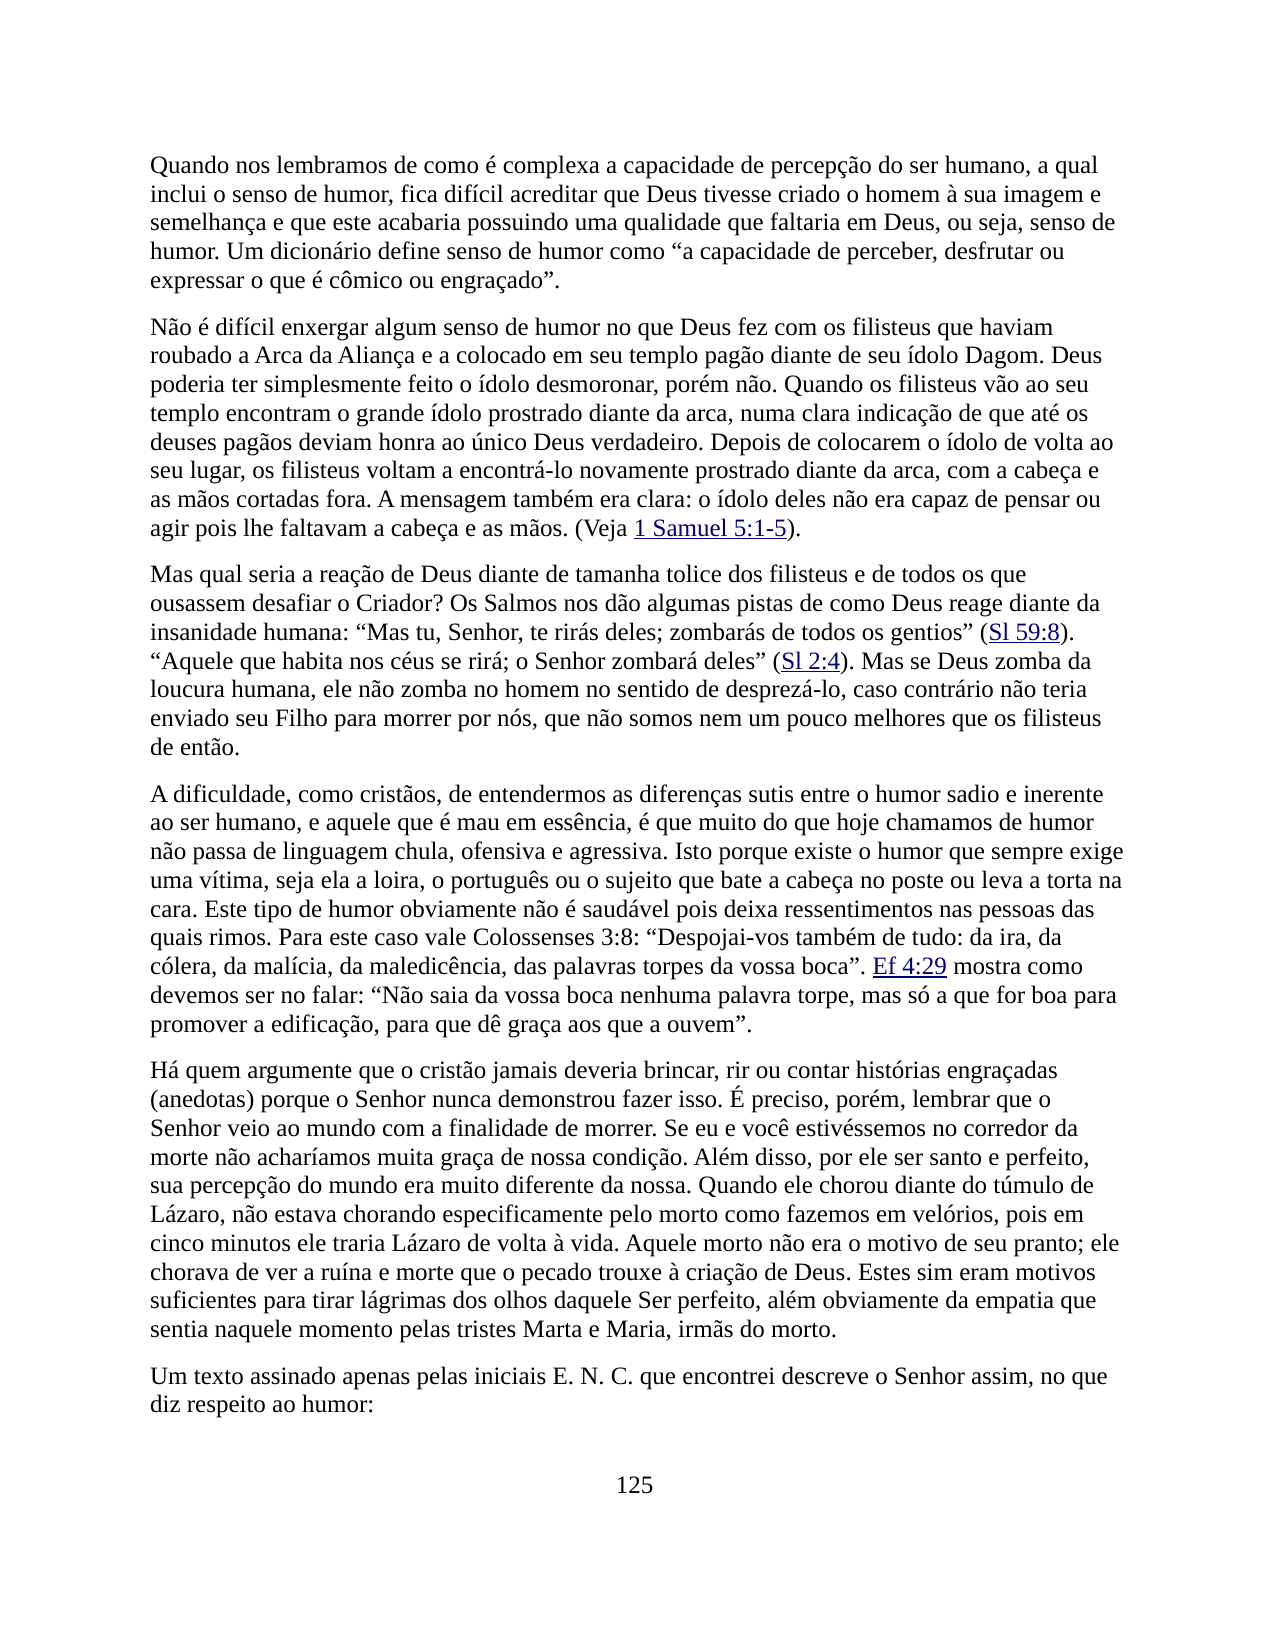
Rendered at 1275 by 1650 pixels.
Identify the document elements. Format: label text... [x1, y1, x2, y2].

text Há quem argumente que o cristão jamais deveria brincar, rir ou contar histórias engraçadas (anedotas) porque o Senhor nunca demonstrou fazer isso. É preciso, porém, lembrar que o Senhor veio ao mundo com a finalidade de morrer. Se eu e você estivéssemos no corredor da morte não acharíamos muita graça de nossa condição. Além disso, por ele ser santo e perfeito, sua percepção do mundo era muito diferente da nossa. Quando ele chorou diante do túmulo de Lázaro, não estava chorando especificamente pelo morto como fazemos em velórios, pois em cinco minutos ele traria Lázaro de volta à vida. Aquele morto não era o motivo de seu pranto; ele chorava de ver a ruína e morte que o pecado trouxe à criação de Deus. Estes sim eram motivos suficientes para tirar lágrimas dos olhos daquele Ser perfeito, além obviamente da empatia que sentia naquele momento pelas tristes Marta e Maria, irmãs do morto. [150, 1055, 1125, 1343]
text Um texto assinado apenas pelas iniciais E. N. C. que encontrei descreve o Senhor assim, no que diz respeito ao humor: [150, 1361, 1125, 1418]
text Quando nos lembramos de como é complexa a capacidade de percepção do ser humano, a qual inclui o senso de humor, fica difícil acreditar que Deus tivesse criado o homem à sua imagem e semelhança e que este acabaria possuindo uma qualidade que faltaria em Deus, ou seja, senso de humor. Um dicionário define senso de humor como “a capacidade de perceber, desfrutar ou expressar o que é cômico ou engraçado”. [150, 150, 1125, 294]
text Mas qual seria a reação de Deus diante de tamanha tolice dos filisteus e de todos os que ousassem desafiar o Criador? Os Salmos nos dão algumas pistas de como Deus reage diante da insanidade humana: “Mas tu, Senhor, te rirás deles; zombarás de todos os gentios” (Sl 59:8). “Aquele que habita nos céus se rirá; o Senhor zombará deles” (Sl 2:4). Mas se Deus zomba da loucura humana, ele não zomba no homem no sentido de desprezá-lo, caso contrário não teria enviado seu Filho para morrer por nós, que não somos nem um pouco melhores que os filisteus de então. [150, 559, 1125, 761]
text Não é difícil enxergar algum senso de humor no que Deus fez com os filisteus que haviam roubado a Arca da Aliança e a colocado em seu templo pagão diante de seu ídolo Dagom. Deus poderia ter simplesmente feito o ídolo desmoronar, porém não. Quando os filisteus vão ao seu templo encontram o grande ídolo prostrado diante da arca, numa clara indicação de que até os deuses pagãos deviam honra ao único Deus verdadeiro. Depois de colocarem o ídolo de volta ao seu lugar, os filisteus voltam a encontrá-lo novamente prostrado diante da arca, com a cabeça e as mãos cortadas fora. A mensagem também era clara: o ídolo deles não era capaz de pensar ou agir pois lhe faltavam a cabeça e as mãos. (Veja 1 Samuel 5:1-5). [150, 312, 1125, 542]
text A dificuldade, como cristãos, de entendermos as diferenças sutis entre o humor sadio e inerente ao ser humano, e aquele que é mau em essência, é que muito do que hoje chamamos de humor não passa de linguagem chula, ofensiva e agressiva. Isto porque existe o humor que sempre exige uma vítima, seja ela a loira, o português ou o sujeito que bate a cabeça no poste ou leva a torta na cara. Este tipo de humor obviamente não é saudável pois deixa ressentimentos nas pessoas das quais rimos. Para este caso vale Colossenses 3:8: “Despojai-vos também de tudo: da ira, da cólera, da malícia, da maledicência, das palavras torpes da vossa boca”. Ef 4:29 mostra como devemos ser no falar: “Não saia da vossa boca nenhuma palavra torpe, mas só a que for boa para promover a edificação, para que dê graça aos que a ouvem”. [150, 779, 1125, 1037]
